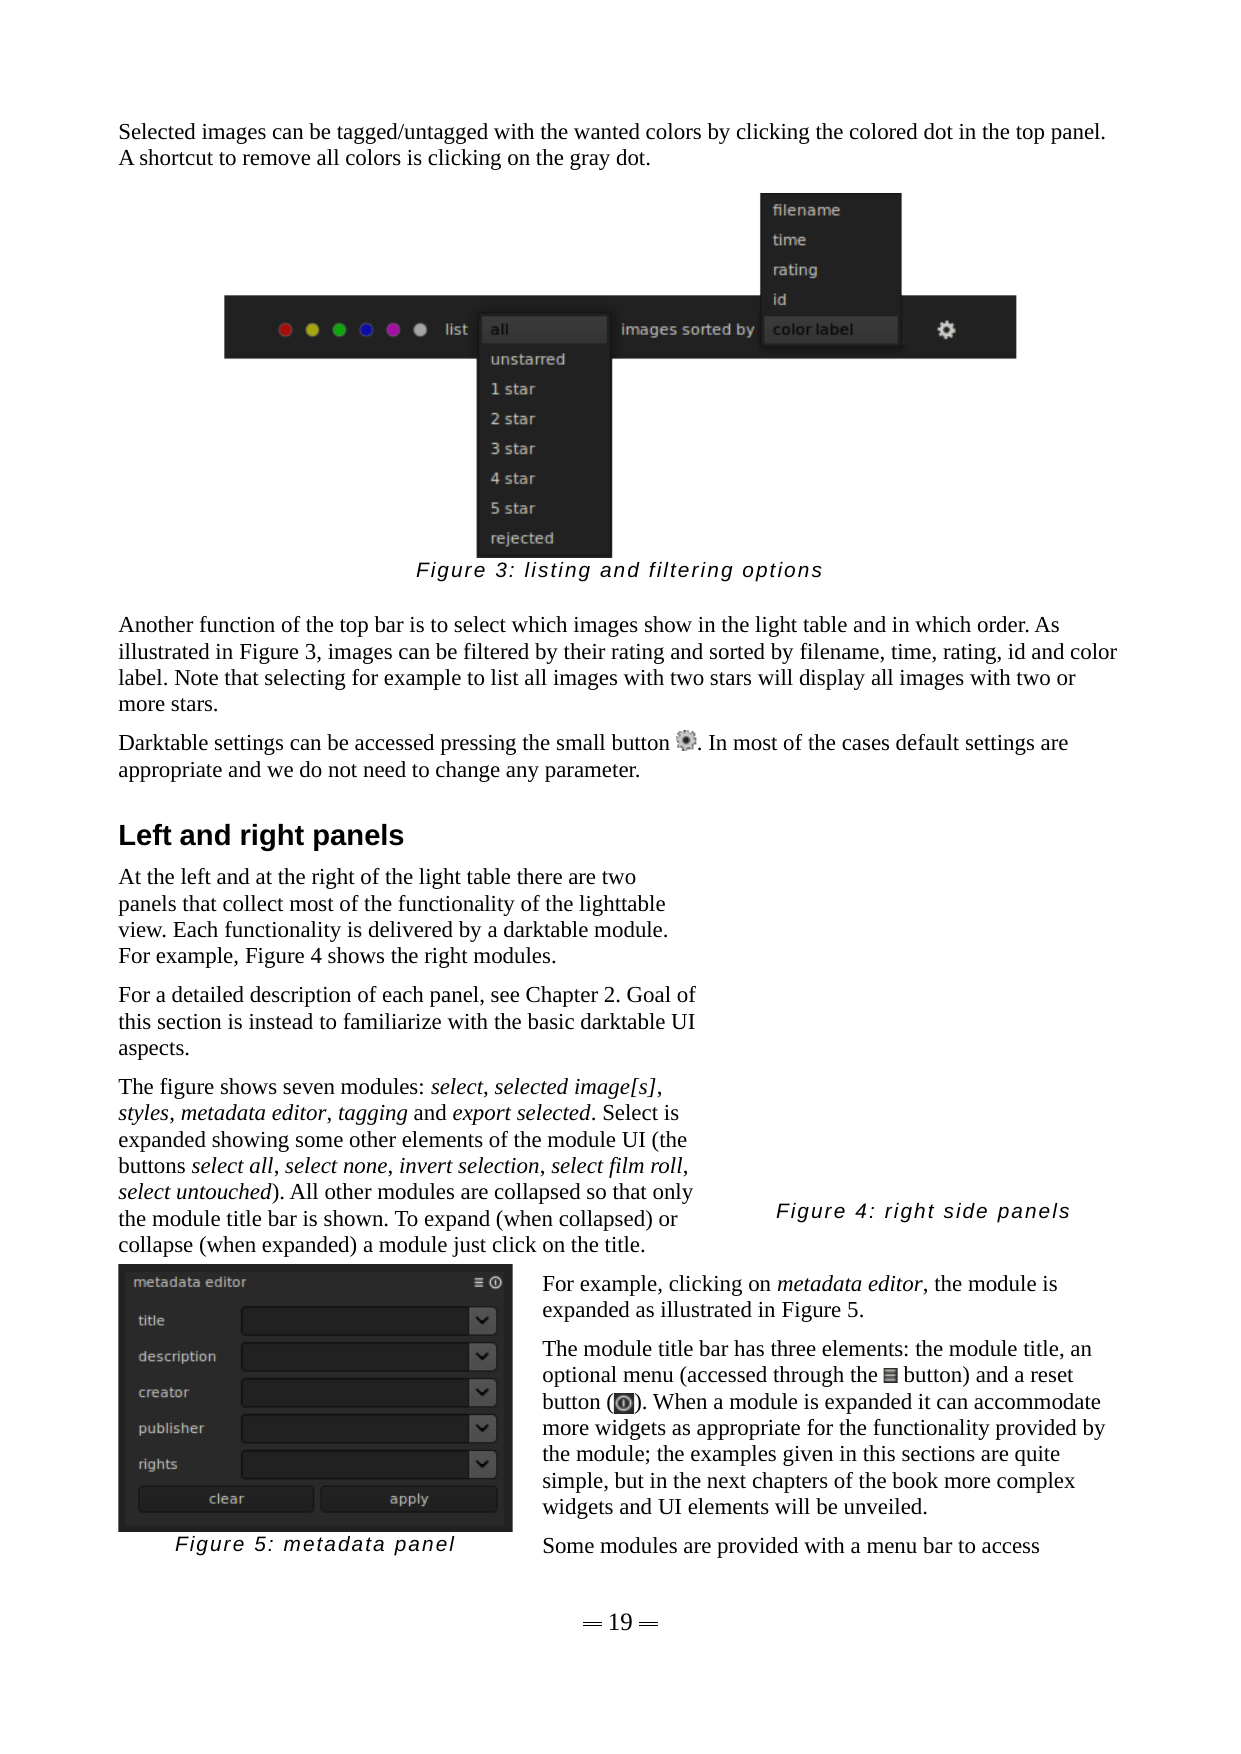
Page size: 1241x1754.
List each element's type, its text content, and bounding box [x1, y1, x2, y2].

subtitle Left and right panels [118, 818, 1122, 852]
text Another function of the top bar is to select which images show in the light table and in which order. As illustrated in Figure 3, images can be filtered by their rating and sorted by filename, time, rating, id and color label. Note that selecting for example to list all images with two stars will display all images with two or more stars. [118, 182, 1122, 717]
text For example, clicking on metadata editor, the module is expanded as illustrated in Figure 5. [513, 1270, 1122, 1323]
text For a detailed description of each panel, see Chapter 2. Goal of this section is instead to familiarize with the basic darktable UI aspects. [118, 981, 727, 1060]
picture [613, 1393, 635, 1414]
text Figure 3: listing and filtering options [224, 558, 1016, 582]
picture [883, 1368, 898, 1383]
picture [118, 1264, 513, 1532]
text The figure shows seven modules: select, selected image[s], styles, metadata editor, tagging and export selected. Select is expanded showing some other elements of the module UI (the buttons select all, select none, invert selection, select film roll, select untouched). All other modules are collapsed so that only the module title bar is shown. To expand (when collapsed) or collapse (when expanded) a module just click on the title. [118, 1073, 1122, 1257]
picture [676, 730, 697, 751]
text Selected images can be tagged/untagged with the wanted colors by clicking the colored dot in the top panel. A shortcut to remove all colors is clicking on the gray dot. [118, 118, 1122, 171]
text Darktable settings can be accessed pressing the small button . In most of the cases default settings are appropriate and we do not need to change any parameter. [118, 729, 1122, 782]
text Figure 5: metadata panel [118, 1532, 512, 1555]
text Figure 4: right side panels [727, 838, 1121, 1223]
text The module title bar has three elements: the module title, an optional menu (accessed through the button) and a reset button (). When a module is expanded it can accommodate more widgets as appropriate for the functionality provided by the module; the examples given in this sections are quite simple, but in the next chapters of the book more complex widgets and UI elements will be unveiled. [513, 1335, 1122, 1519]
text At the left and at the right of the light table there are two panels that collect most of the functionality of the lighttable view. Each functionality is delivered by a darktable module. For example, Figure 4 shows the right modules. [118, 863, 727, 969]
picture [224, 193, 1017, 558]
text Some modules are provided with a menu bar to access [118, 1532, 1122, 1558]
